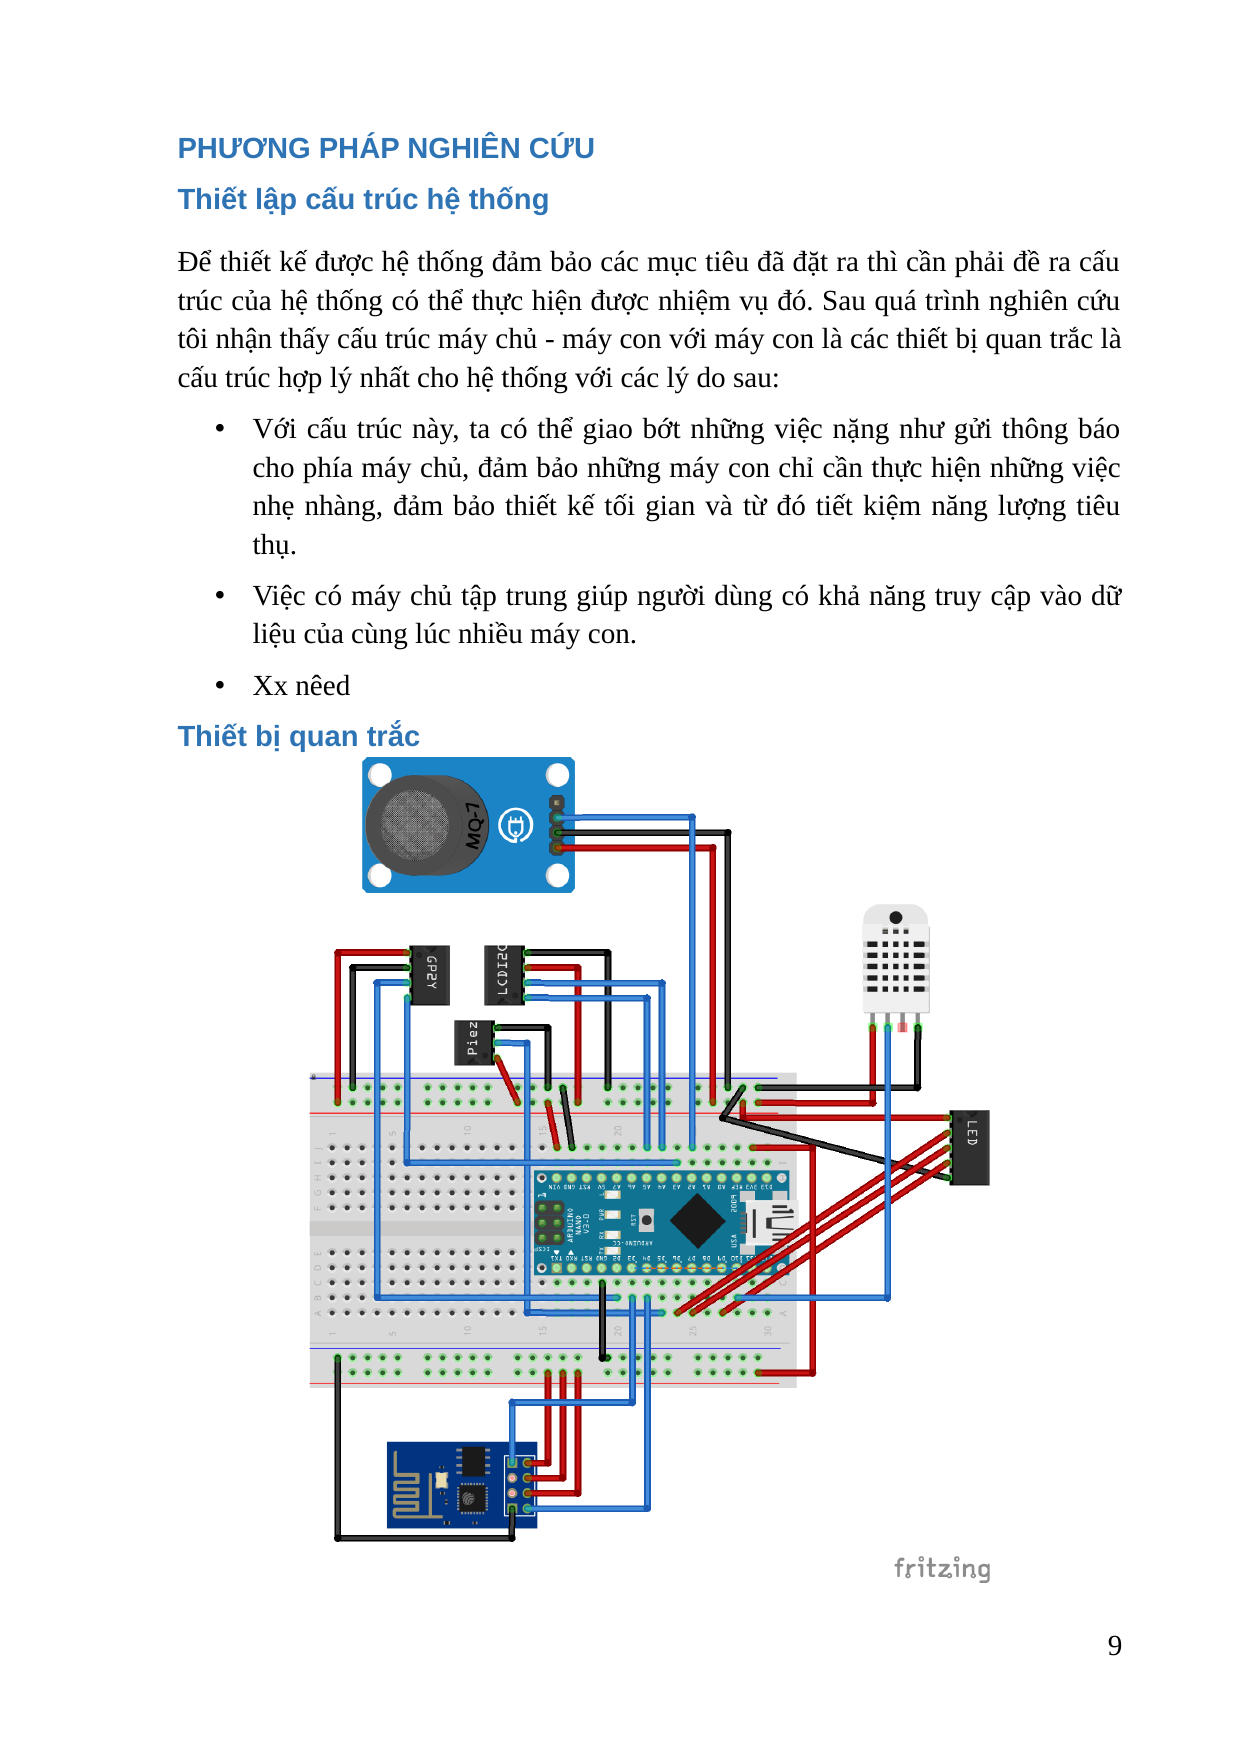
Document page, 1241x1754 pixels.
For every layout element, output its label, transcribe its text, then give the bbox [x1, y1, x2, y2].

picture [309, 757, 990, 1583]
subtitle Thiết bị quan trắc [177, 719, 1122, 752]
list Việc có máy chủ tập trung giúp người dùng có khả năng truy cập vào dữ liệu của cùng lúc nhiều máy con. [215, 578, 1122, 650]
text Để thiết kế được hệ thống đảm bảo các mục tiêu đã đặt ra thì cần phải đề ra cấu trúc của hệ thống có thể thực hiện được nhiệm vụ đó. Sau quá trình nghiên cứu tôi nhận thấy cấu trúc máy chủ - máy con với máy con là các thiết bị quan trắc là cấu trúc hợp lý nhất cho hệ thống với các lý do sau: [177, 244, 1122, 394]
subtitle Thiết lập cấu trúc hệ thống [177, 182, 1122, 215]
list Với cấu trúc này, ta có thể giao bớt những việc nặng như gửi thông báo cho phía máy chủ, đảm bảo những máy con chỉ cần thực hiện những việc nhẹ nhàng, đảm bảo thiết kế tối gian và từ đó tiết kiệm năng lượng tiêu thụ. [215, 411, 1122, 560]
list Xx nêed [215, 668, 1122, 701]
subtitle PHƯƠNG PHÁP NGHIÊN CỨU [177, 131, 1122, 164]
